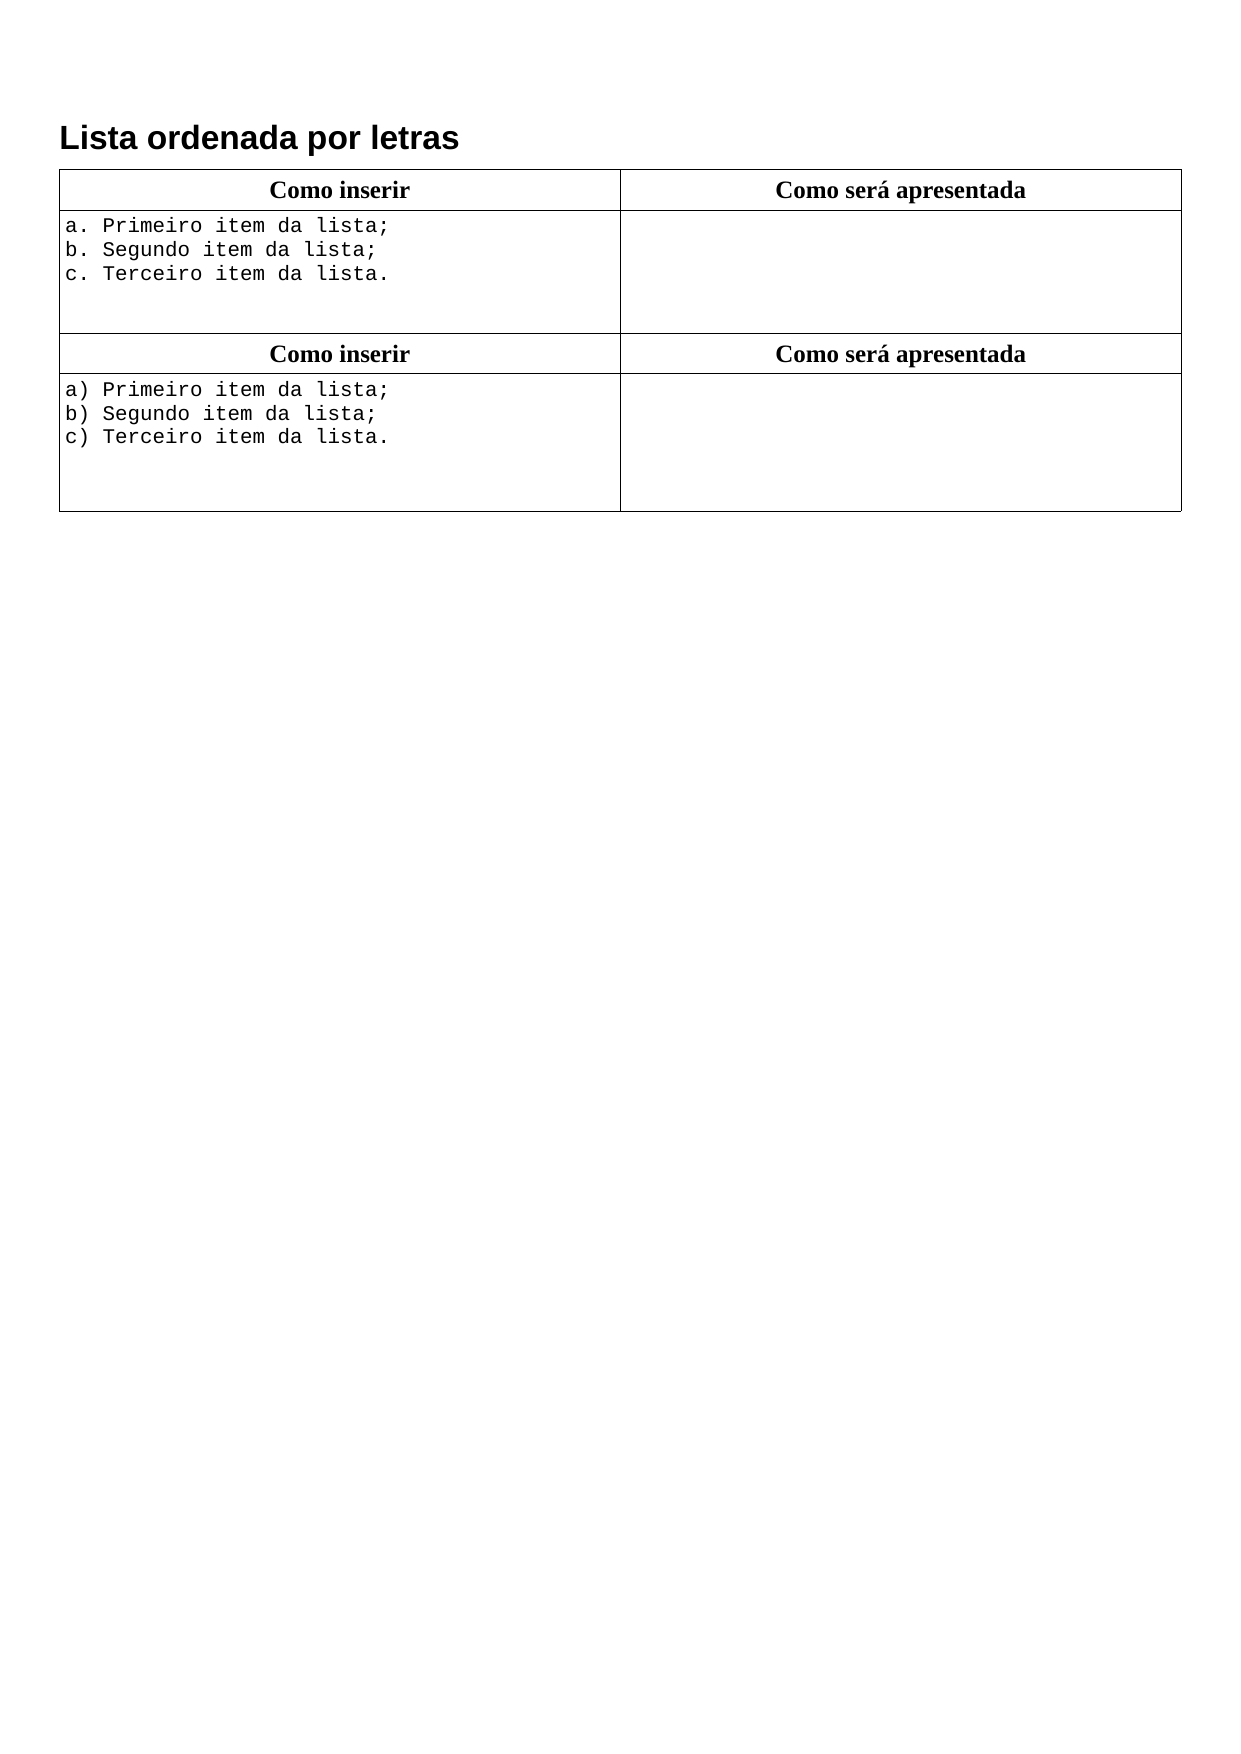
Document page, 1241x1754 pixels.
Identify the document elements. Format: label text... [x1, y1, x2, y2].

table_cell a. Primeiro item da lista; b. Segundo item da lista; c. Terceiro item da lista. [60, 211, 620, 333]
subtitle Lista ordenada por letras [59, 118, 1181, 157]
table_cell a) Primeiro item da lista; b) Segundo item da lista; c) Terceiro item da lista. [60, 374, 620, 511]
table_cell Como será apresentada [621, 334, 1181, 373]
table_header Como será apresentada [621, 170, 1181, 209]
table_cell Como inserir [60, 334, 620, 373]
table_header Como inserir [60, 170, 620, 209]
table_cell [621, 374, 1181, 511]
table_cell [621, 211, 1181, 333]
